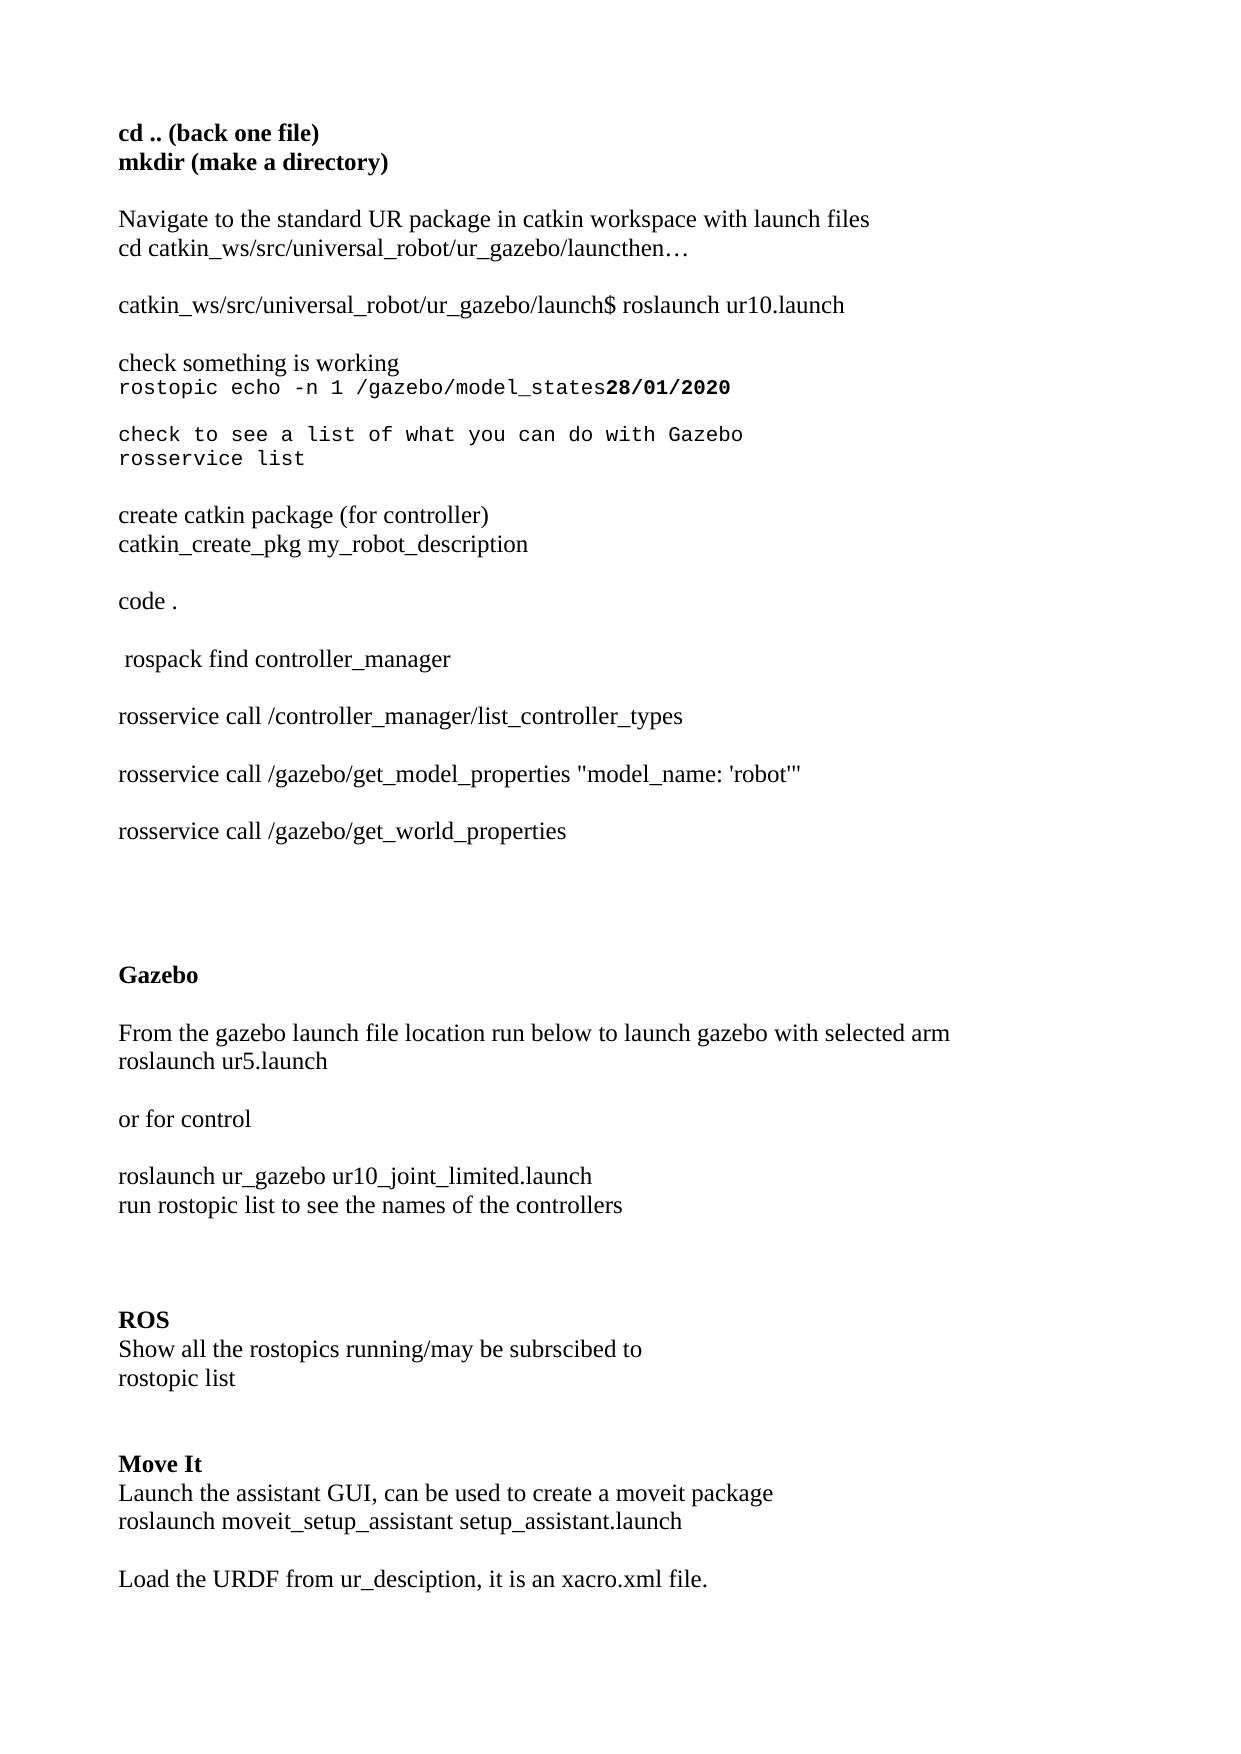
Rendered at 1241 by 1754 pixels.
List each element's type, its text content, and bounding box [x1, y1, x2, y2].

text rospack find controller_manager [118, 644, 1122, 673]
text cd .. (back one file) [118, 118, 1122, 147]
text code . [118, 586, 1122, 615]
text ROS [118, 1305, 1122, 1334]
text or for control [118, 1104, 1122, 1133]
text catkin_create_pkg my_robot_description [118, 529, 1122, 558]
text rostopic echo -n 1 /gazebo/model_states28/01/2020 [118, 377, 1122, 401]
text roslaunch ur5.launch [118, 1046, 1122, 1075]
text From the gazebo launch file location run below to launch gazebo with selected arm [118, 1018, 1122, 1046]
text roslaunch moveit_setup_assistant setup_assistant.launch [118, 1506, 1122, 1535]
text Load the URDF from ur_desciption, it is an xacro.xml file. [118, 1564, 1122, 1593]
text catkin_ws/src/universal_robot/ur_gazebo/launch$ roslaunch ur10.launch [118, 291, 1122, 319]
text Navigate to the standard UR package in catkin workspace with launch files [118, 204, 1122, 233]
text Gazebo [118, 960, 1122, 989]
text Move It [118, 1449, 1122, 1478]
text cd catkin_ws/src/universal_robot/ur_gazebo/launcthen… [118, 233, 1122, 262]
text roslaunch ur_gazebo ur10_joint_limited.launch [118, 1161, 1122, 1190]
text check something is working [118, 348, 1122, 377]
text rosservice list [118, 448, 1122, 471]
text mkdir (make a directory) [118, 147, 1122, 176]
text rosservice call /controller_manager/list_controller_types [118, 701, 1122, 730]
text check to see a list of what you can do with Gazebo [118, 424, 1122, 448]
text rosservice call /gazebo/get_model_properties "model_name: 'robot'" [118, 759, 1122, 788]
text rosservice call /gazebo/get_world_properties [118, 816, 1122, 845]
text rostopic list [118, 1363, 1122, 1391]
text create catkin package (for controller) [118, 500, 1122, 529]
text Launch the assistant GUI, can be used to create a moveit package [118, 1478, 1122, 1506]
text Show all the rostopics running/may be subrscibed to [118, 1334, 1122, 1363]
text run rostopic list to see the names of the controllers [118, 1190, 1122, 1219]
